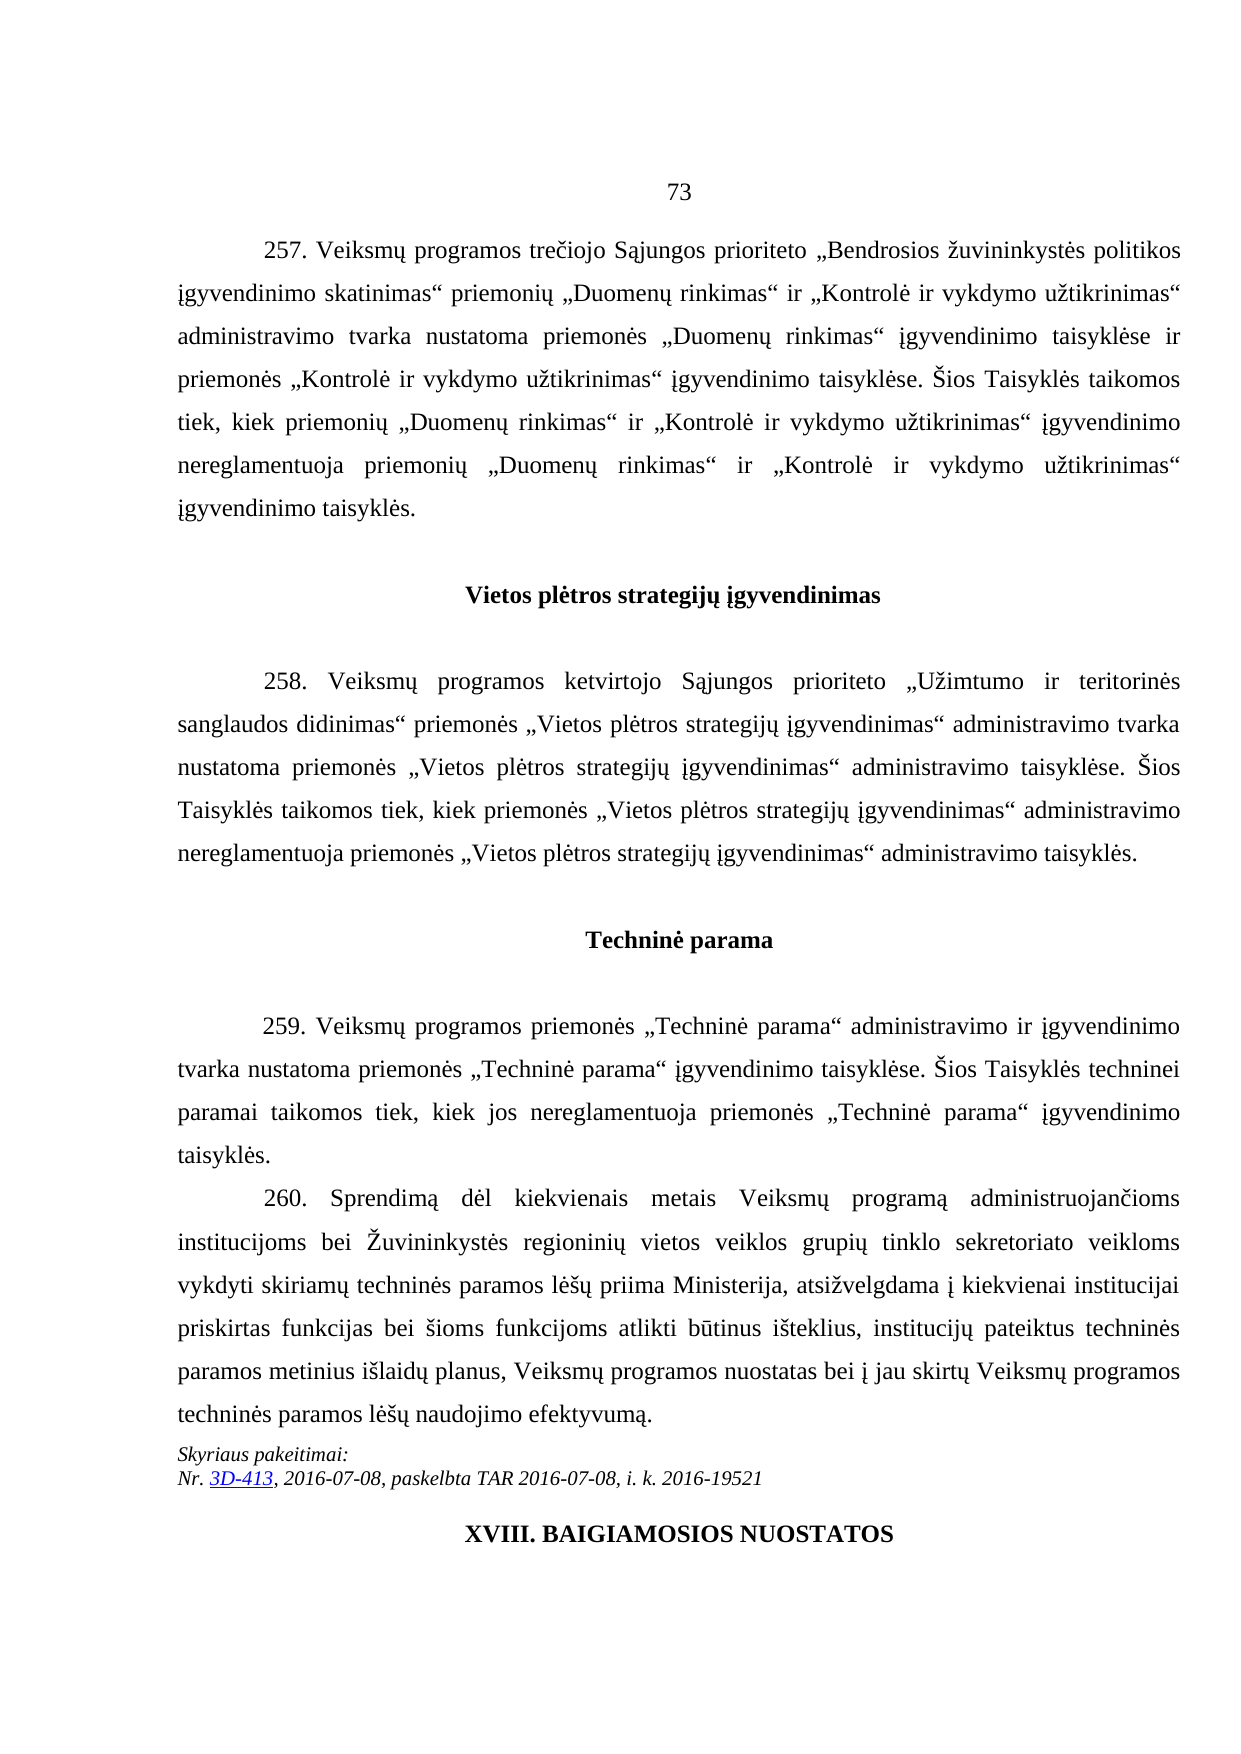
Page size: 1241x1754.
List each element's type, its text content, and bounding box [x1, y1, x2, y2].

text XVIII. BAIGIAMOSIOS NUOSTATOS [177, 1519, 1181, 1548]
text 258. Veiksmų programos ketvirtojo Sąjungos prioriteto „Užimtumo ir teritorinės sanglaudos didinimas“ priemonės „Vietos plėtros strategijų įgyvendinimas“ administravimo tvarka nustatoma priemonės „Vietos plėtros strategijų įgyvendinimas“ administravimo taisyklėse. Šios Taisyklės taikomos tiek, kiek priemonės „Vietos plėtros strategijų įgyvendinimas“ administravimo nereglamentuoja priemonės „Vietos plėtros strategijų įgyvendinimas“ administravimo taisyklės. [177, 666, 1181, 867]
text Nr. 3D-413, 2016-07-08, paskelbta TAR 2016-07-08, i. k. 2016-19521 [177, 1466, 1181, 1490]
text 260. Sprendimą dėl kiekvienais metais Veiksmų programą administruojančioms institucijoms bei Žuvininkystės regioninių vietos veiklos grupių tinklo sekretoriato veikloms vykdyti skiriamų techninės paramos lėšų priima Ministerija, atsižvelgdama į kiekvienai institucijai priskirtas funkcijas bei šioms funkcijoms atlikti būtinus išteklius, institucijų pateiktus techninės paramos metinius išlaidų planus, Veiksmų programos nuostatas bei į jau skirtų Veiksmų programos techninės paramos lėšų naudojimo efektyvumą. [177, 1183, 1181, 1428]
text Vietos plėtros strategijų įgyvendinimas [177, 580, 1181, 608]
text Techninė parama [177, 925, 1181, 953]
text 259. Veiksmų programos priemonės „Techninė parama“ administravimo ir įgyvendinimo tvarka nustatoma priemonės „Techninė parama“ įgyvendinimo taisyklėse. Šios Taisyklės techninei paramai taikomos tiek, kiek jos nereglamentuoja priemonės „Techninė parama“ įgyvendinimo taisyklės. [177, 1011, 1181, 1169]
text Skyriaus pakeitimai: [177, 1442, 1181, 1466]
text 257. Veiksmų programos trečiojo Sąjungos prioriteto „Bendrosios žuvininkystės politikos įgyvendinimo skatinimas“ priemonių „Duomenų rinkimas“ ir „Kontrolė ir vykdymo užtikrinimas“ administravimo tvarka nustatoma priemonės „Duomenų rinkimas“ įgyvendinimo taisyklėse ir priemonės „Kontrolė ir vykdymo užtikrinimas“ įgyvendinimo taisyklėse. Šios Taisyklės taikomos tiek, kiek priemonių „Duomenų rinkimas“ ir „Kontrolė ir vykdymo užtikrinimas“ įgyvendinimo nereglamentuoja priemonių „Duomenų rinkimas“ ir „Kontrolė ir vykdymo užtikrinimas“ įgyvendinimo taisyklės. [177, 235, 1181, 522]
